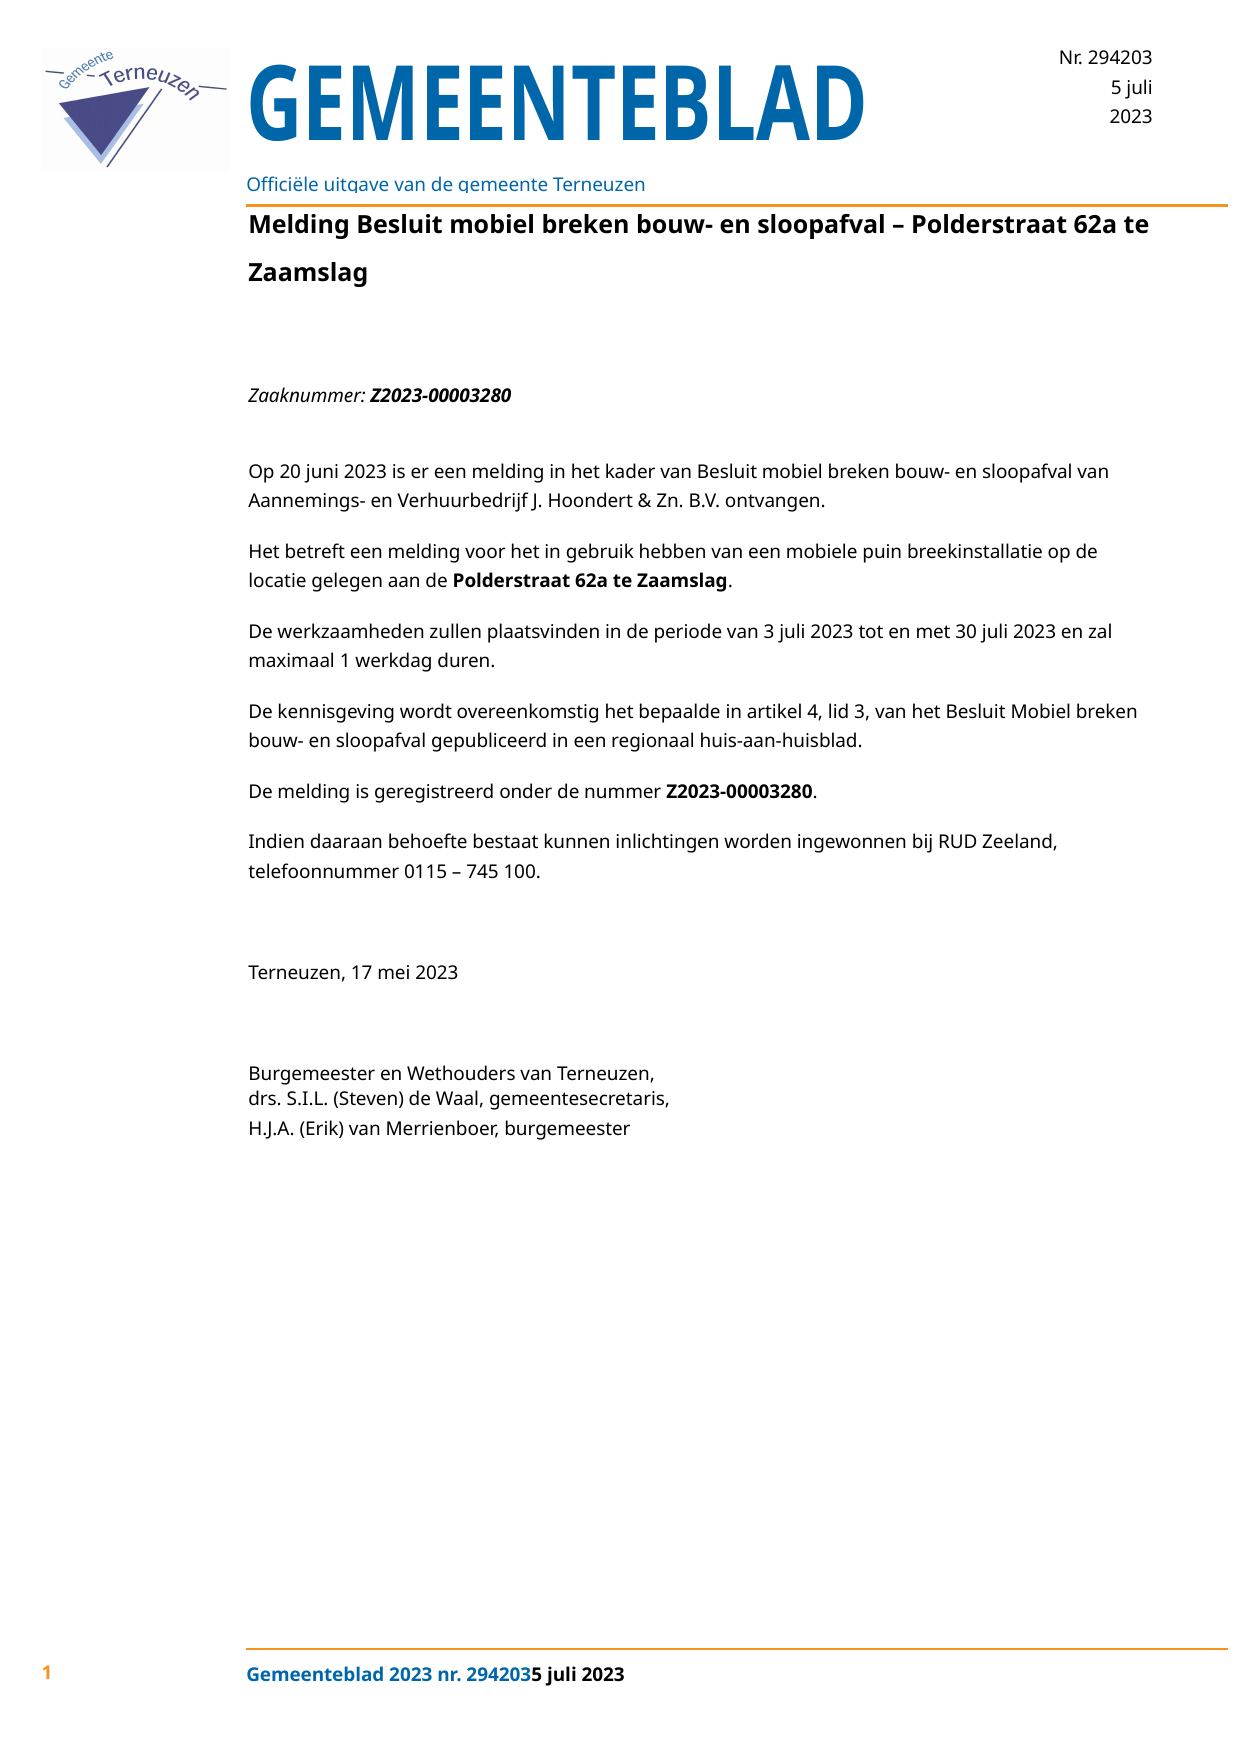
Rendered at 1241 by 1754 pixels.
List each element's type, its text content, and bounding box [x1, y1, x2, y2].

text De melding is geregistreerd onder de nummer Z2023-00003280. [248, 778, 1152, 804]
table_cell [700, 1086, 1152, 1170]
text De kennisgeving wordt overeenkomstig het bepaalde in artikel 4, lid 3, van het Besluit Mobiel breken bouw- en sloopafval gepubliceerd in een regionaal huis-aan-huisblad. [248, 698, 1152, 753]
picture [41, 47, 231, 172]
text Zaaknummer: Z2023-00003280 [248, 382, 1152, 408]
text Indien daaraan behoefte bestaat kunnen inlichtingen worden ingewonnen bij RUD Zeeland, telefoonnummer 0115 – 745 100. [248, 828, 1152, 884]
table_cell [248, 1170, 700, 1196]
table_cell [700, 1222, 1152, 1248]
table_header Burgemeester en Wethouders van Terneuzen, [248, 1060, 1152, 1086]
text Terneuzen, 17 mei 2023 [248, 959, 1152, 984]
text De werkzaamheden zullen plaatsvinden in de periode van 3 juli 2023 tot en met 30 juli 2023 en zal maximaal 1 werkdag duren. [248, 618, 1152, 673]
table_cell [700, 1170, 1152, 1196]
text Op 20 juni 2023 is er een melding in het kader van Besluit mobiel breken bouw- en sloopafval van Aannemings- en Verhuurbedrijf J. Hoondert & Zn. B.V. ontvangen. [248, 458, 1152, 513]
table_cell drs. S.I.L. (Steven) de Waal, gemeentesecretaris, H.J.A. (Erik) van Merrienboer, burgemeester [248, 1086, 700, 1170]
table_cell [248, 1196, 1152, 1222]
text Melding Besluit mobiel breken bouw- en sloopafval – Polderstraat 62a te Zaamslag [248, 207, 1152, 288]
text Het betreft een melding voor het in gebruik hebben van een mobiele puin breekinstallatie op de locatie gelegen aan de Polderstraat 62a te Zaamslag. [248, 538, 1152, 593]
table_cell [248, 1222, 700, 1248]
